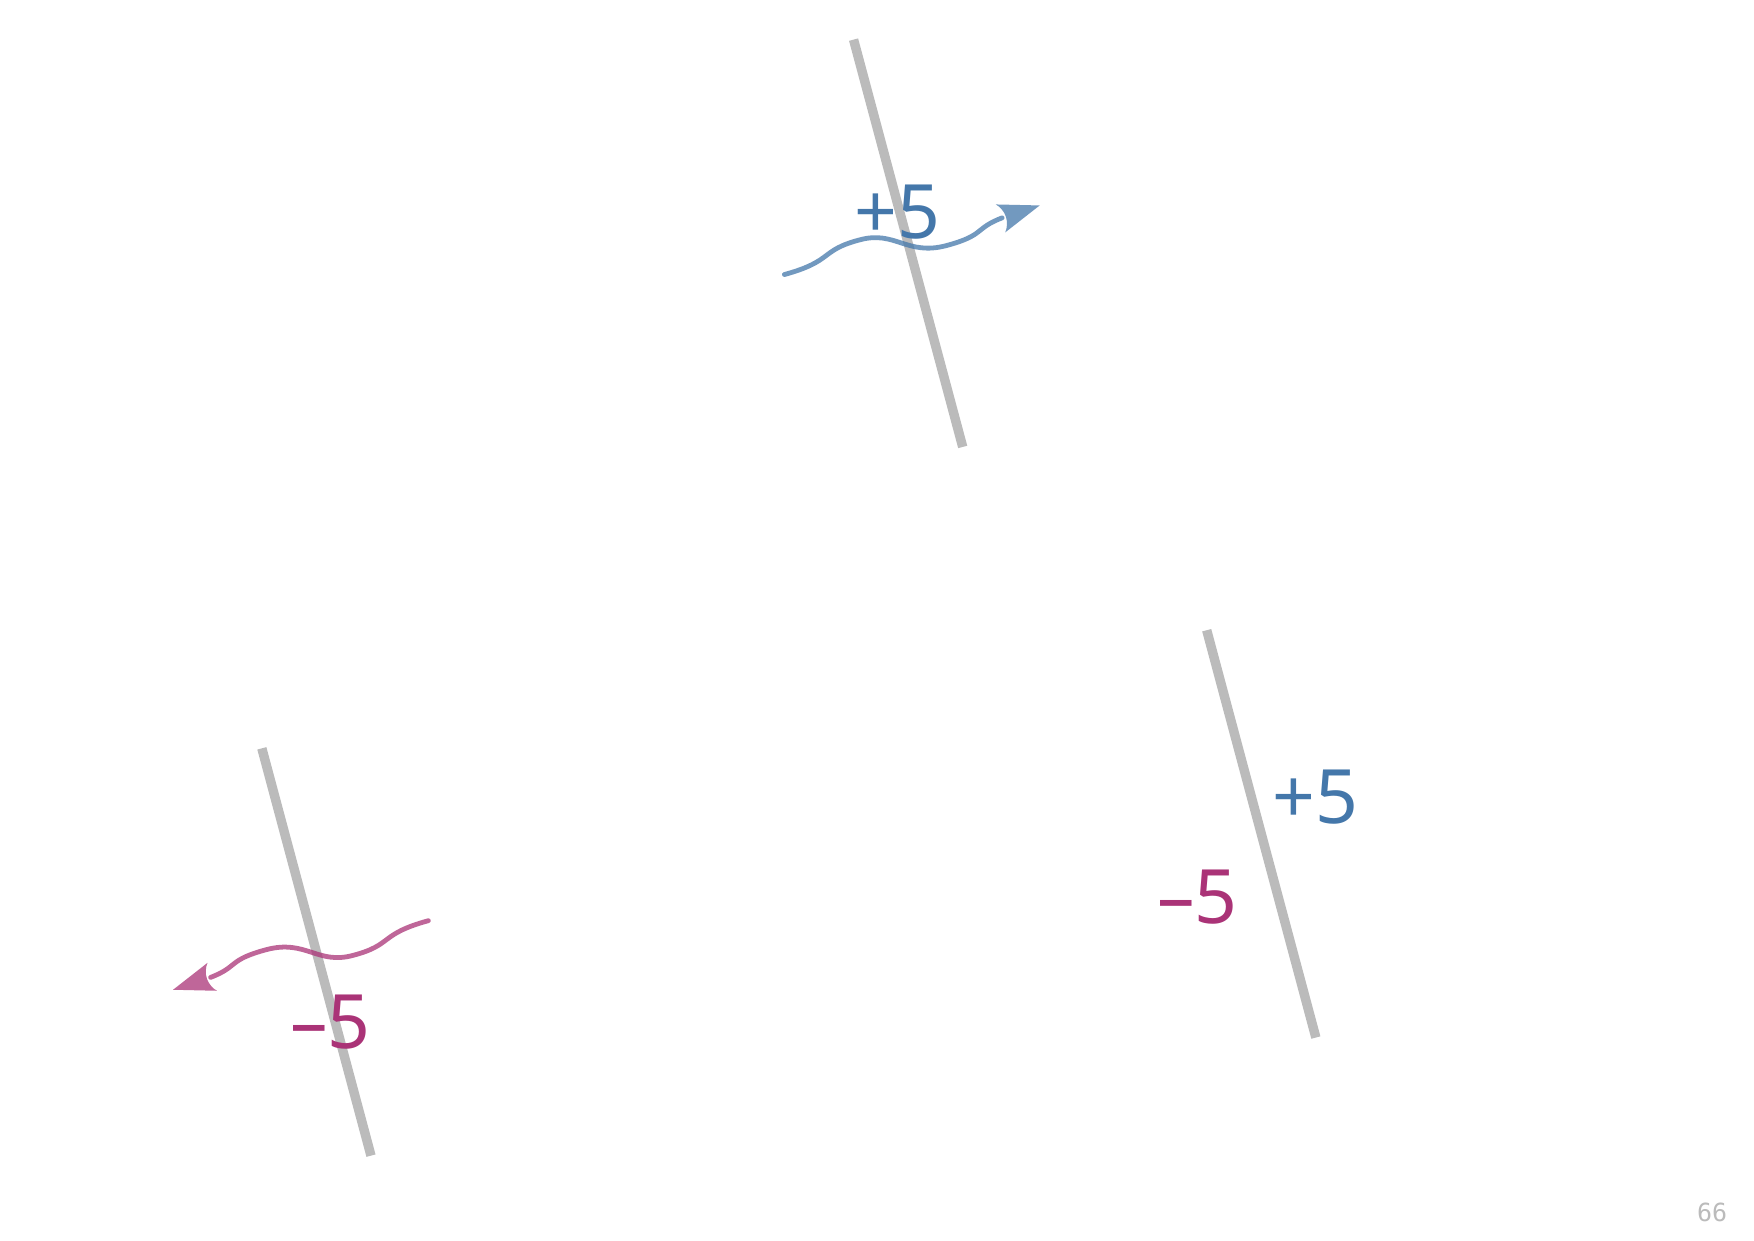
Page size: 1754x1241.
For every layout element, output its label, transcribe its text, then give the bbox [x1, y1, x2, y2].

text_box –5 [275, 960, 381, 1051]
text_box +5 [840, 151, 953, 241]
text_box +5 [1258, 735, 1371, 826]
text_box –5 [1142, 835, 1248, 926]
